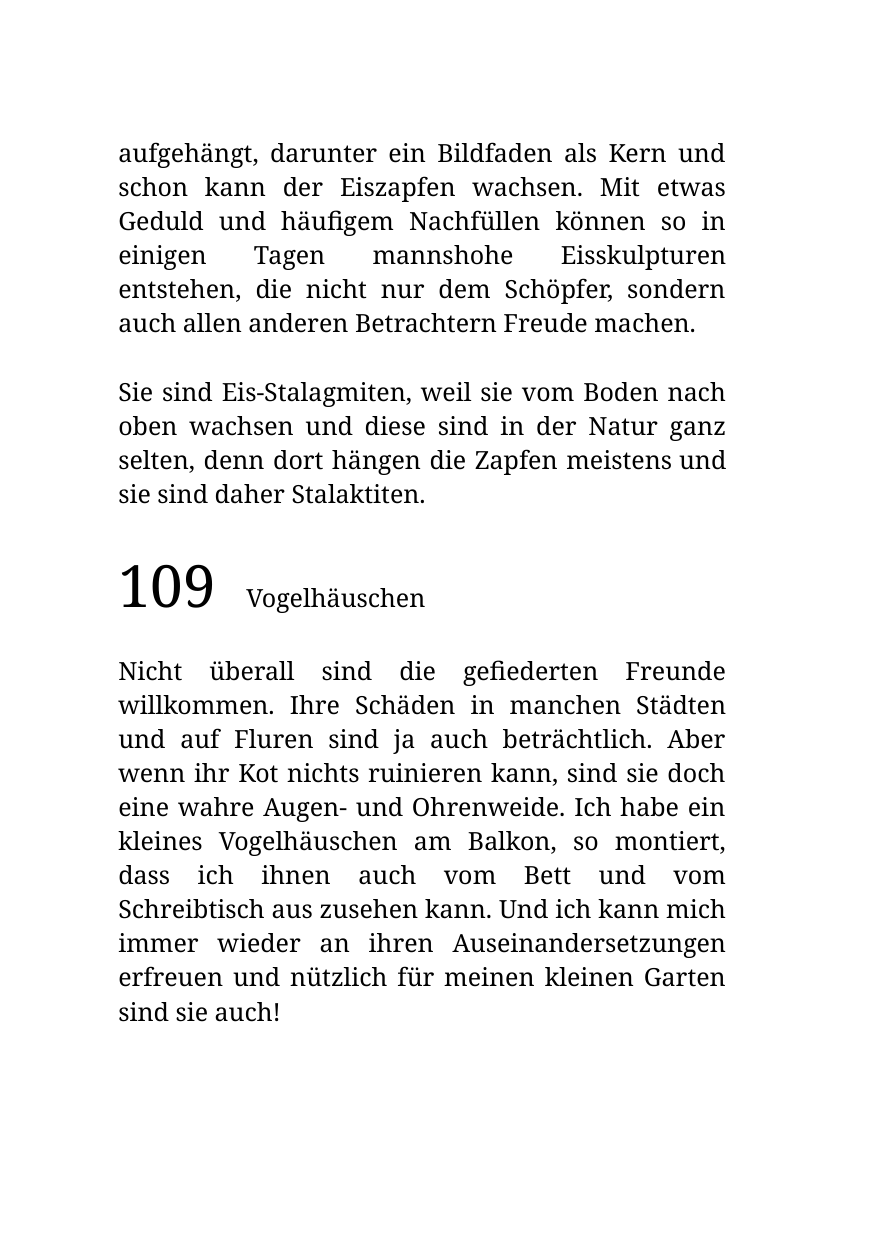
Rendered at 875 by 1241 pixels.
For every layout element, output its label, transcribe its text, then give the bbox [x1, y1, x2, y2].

text Nicht überall sind die gefiederten Freunde willkommen. Ihre Schäden in manchen Städten und auf Fluren sind ja auch beträchtlich. Aber wenn ihr Kot nichts ruinieren kann, sind sie doch eine wahre Augen- und Ohrenweide. Ich habe ein kleines Vogelhäuschen am Balkon, so montiert, dass ich ihnen auch vom Bett und vom Schreibtisch aus zusehen kann. Und ich kann mich immer wieder an ihren Auseinandersetzungen erfreuen und nützlich für meinen kleinen Garten sind sie auch! [118, 653, 726, 1028]
subtitle 109 Vogelhäuschen [118, 544, 726, 624]
text Sie sind Eis-Stalagmiten, weil sie vom Boden nach oben wachsen und diese sind in der Natur ganz selten, denn dort hängen die Zapfen meistens und sie sind daher Stalaktiten. [118, 340, 726, 511]
text aufgehängt, darunter ein Bildfaden als Kern und schon kann der Eiszapfen wachsen. Mit etwas Geduld und häufigem Nachfüllen können so in einigen Tagen manns­hohe Eisskulpturen entstehen, die nicht nur dem Schöpfer, sondern auch allen anderen Betrachtern Freude machen. [118, 136, 726, 340]
